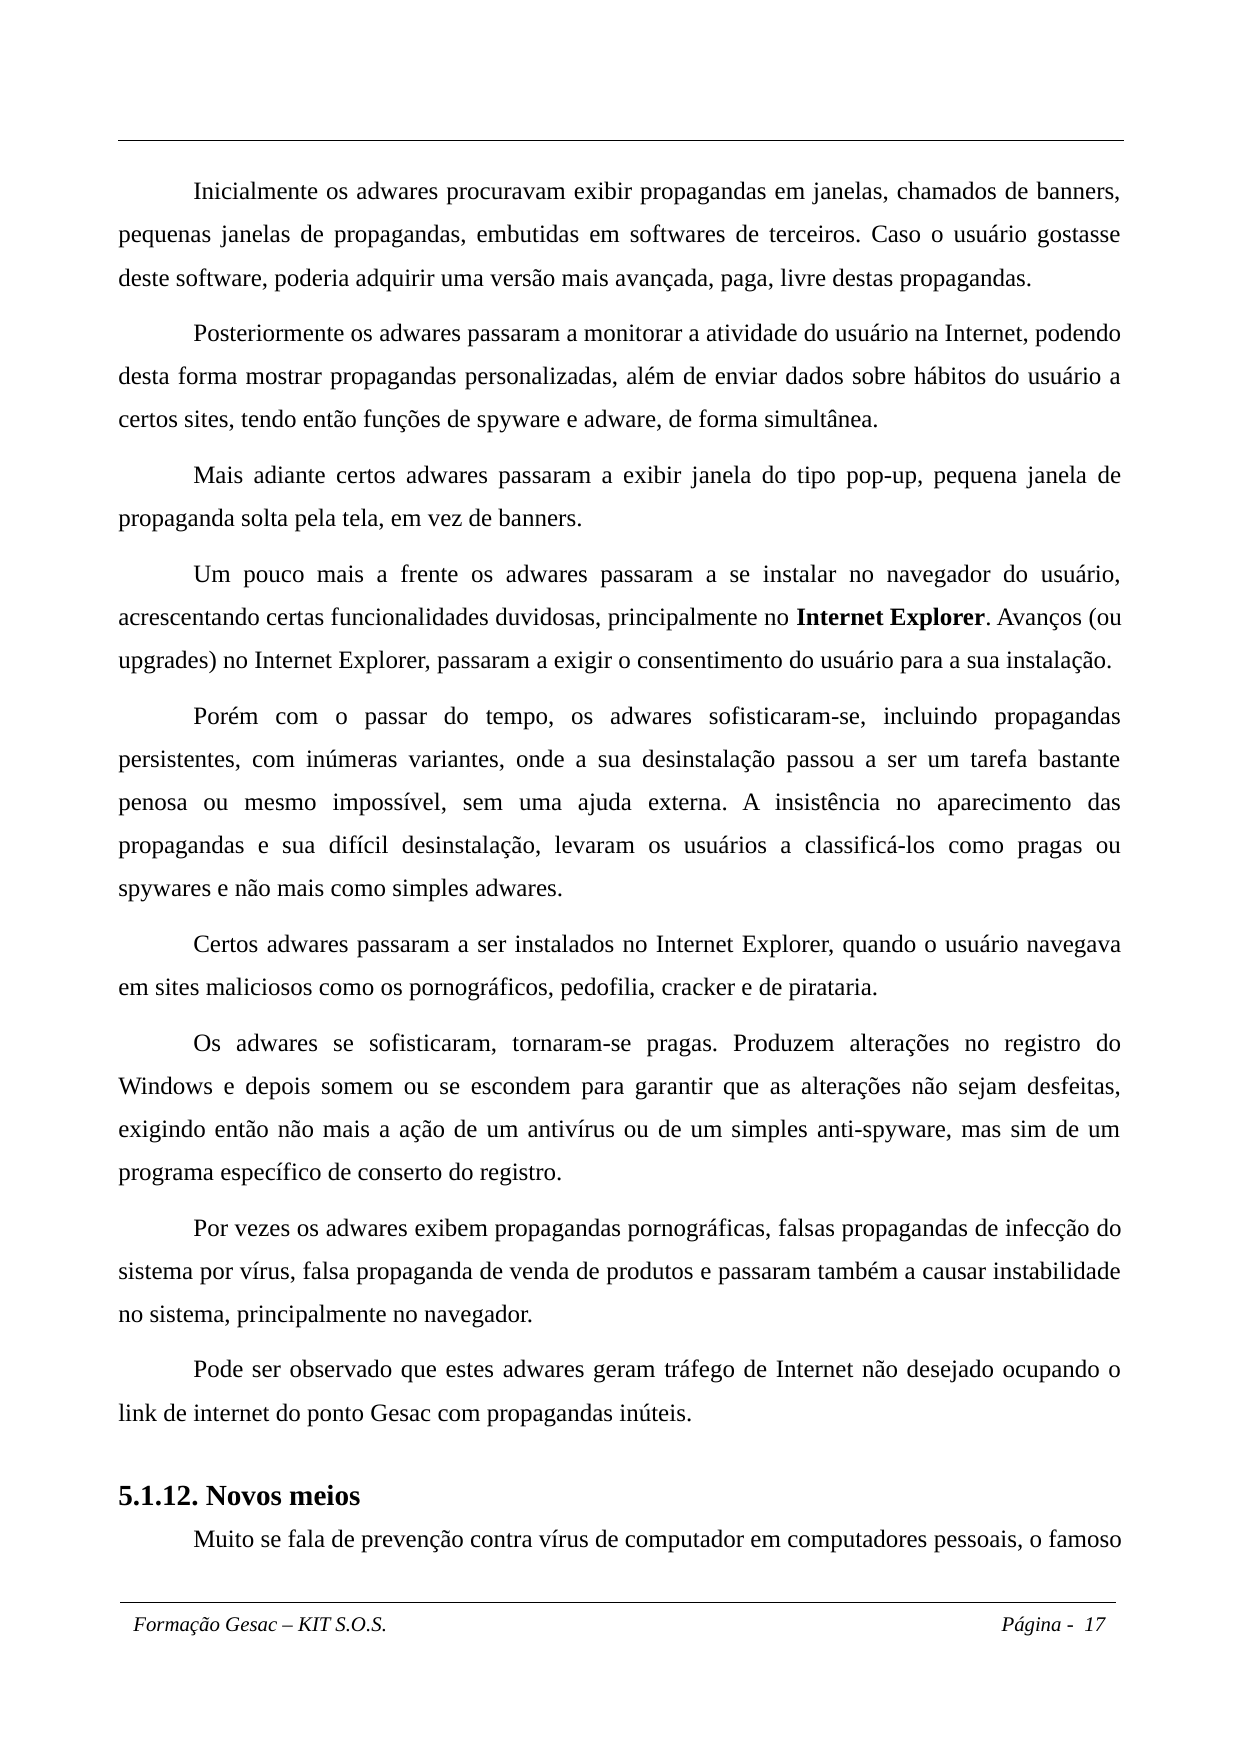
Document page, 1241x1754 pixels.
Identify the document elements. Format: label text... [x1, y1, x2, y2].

text Um pouco mais a frente os adwares passaram a se instalar no navegador do usuário, acrescentando certas funcionalidades duvidosas, principalmente no Internet Explorer. Avanços (ou upgrades) no Internet Explorer, passaram a exigir o consentimento do usuário para a sua instalação. [118, 559, 1122, 674]
text Muito se fala de prevenção contra vírus de computador em computadores pessoais, o famoso [118, 1524, 1122, 1553]
text Mais adiante certos adwares passaram a exibir janela do tipo pop-up, pequena janela de propaganda solta pela tela, em vez de banners. [118, 460, 1122, 532]
text Certos adwares passaram a ser instalados no Internet Explorer, quando o usuário navegava em sites maliciosos como os pornográficos, pedofilia, cracker e de pirataria. [118, 929, 1122, 1001]
text Porém com o passar do tempo, os adwares sofisticaram-se, incluindo propagandas persistentes, com inúmeras variantes, onde a sua desinstalação passou a ser um tarefa bastante penosa ou mesmo impossível, sem uma ajuda externa. A insistência no aparecimento das propagandas e sua difícil desinstalação, levaram os usuários a classificá-los como pragas ou spywares e não mais como simples adwares. [118, 701, 1122, 902]
subtitle 5.1.12. Novos meios [118, 1478, 1122, 1512]
text Pode ser observado que estes adwares geram tráfego de Internet não desejado ocupando o link de internet do ponto Gesac com propagandas inúteis. [118, 1354, 1122, 1426]
text Por vezes os adwares exibem propagandas pornográficas, falsas propagandas de infecção do sistema por vírus, falsa propaganda de venda de produtos e passaram também a causar instabilidade no sistema, principalmente no navegador. [118, 1213, 1122, 1328]
text Os adwares se sofisticaram, tornaram-se pragas. Produzem alterações no registro do Windows e depois somem ou se escondem para garantir que as alterações não sejam desfeitas, exigindo então não mais a ação de um antivírus ou de um simples anti-spyware, mas sim de um programa específico de conserto do registro. [118, 1028, 1122, 1186]
text Posteriormente os adwares passaram a monitorar a atividade do usuário na Internet, podendo desta forma mostrar propagandas personalizadas, além de enviar dados sobre hábitos do usuário a certos sites, tendo então funções de spyware e adware, de forma simultânea. [118, 318, 1122, 433]
text Inicialmente os adwares procuravam exibir propagandas em janelas, chamados de banners, pequenas janelas de propagandas, embutidas em softwares de terceiros. Caso o usuário gostasse deste software, poderia adquirir uma versão mais avançada, paga, livre destas propagandas. [118, 176, 1122, 291]
